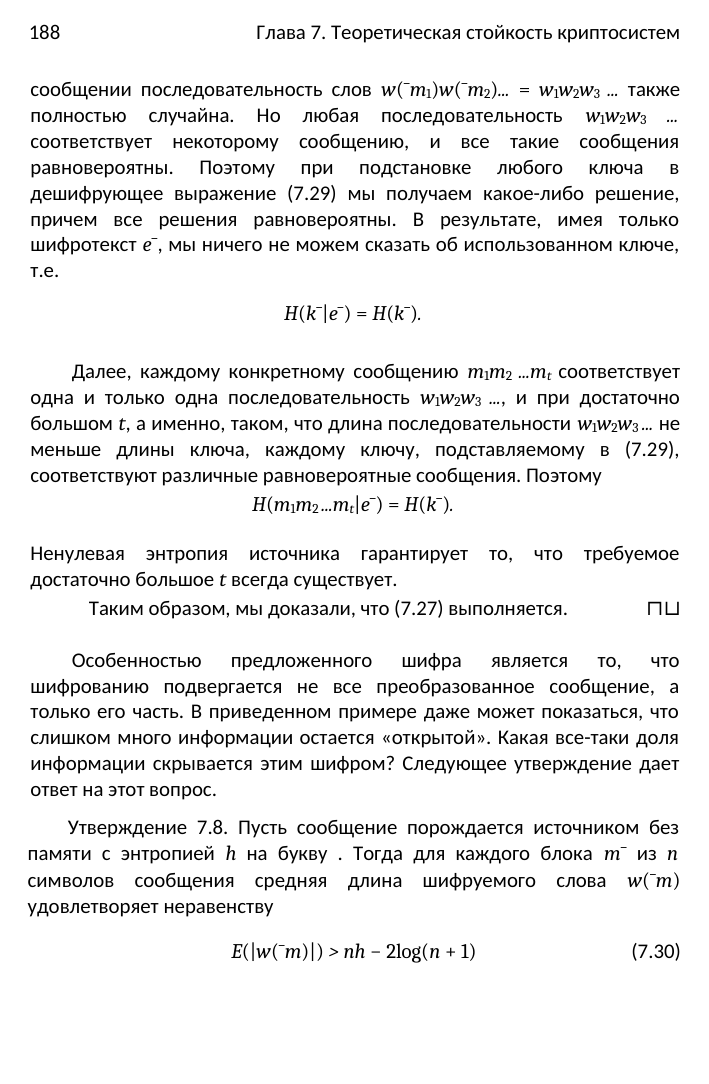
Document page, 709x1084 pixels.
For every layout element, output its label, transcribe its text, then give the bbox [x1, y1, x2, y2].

text E(|w(¯m)|) > nh − 2log(n + 1) (7.30) [29, 936, 681, 964]
text Особенностью предложенного шифра является то, что шифрованию подвергается не все преобразованное сообщение, а только его часть. В приведенном примере даже может показаться, что слишком много информации остается «открытой». Какая все-таки доля информации скрывается этим шифром? Следующее утверждение дает ответ на этот вопрос. [30, 647, 680, 802]
text сообщении последовательность слов w(¯m1)w(¯m2)... = w1w2w3 ... также полностью случайна. Но любая последовательность w1w2w3 ... соответствует некоторому сообщению, и все такие сообщения равновероятны. Поэтому при подстановке любого ключа в дешифрующее выражение (7.29) мы получаем какое-либо решение, причем все решения равновероятны. В результате, имея только шифротекст e¯, мы ничего не можем сказать об использованном ключе, т.е. [30, 77, 680, 283]
text H(m1m2 ...mt|e¯) = H(k¯). [107, 493, 600, 517]
text Далее, каждому конкретному сообщению m1m2 ...mt соответствует одна и только одна последовательность w1w2w3 ..., и при достаточно большом t, а именно, таком, что длина последовательности w1w2w3 ... не меньше длины ключа, каждому ключу, подставляемому в (7.29), соответствуют различные равновероятные сообщения. Поэтому [30, 359, 680, 487]
text Таким образом, мы доказали, что (7.27) выполняется. ⊓⊔ [29, 593, 681, 621]
text Ненулевая энтропия источника гарантирует то, что требуемое достаточно большое t всегда существует. [30, 541, 680, 592]
text Утверждение 7.8. Пусть сообщение порождается источником без памяти с энтропией h на букву . Тогда для каждого блока m¯ из n символов сообщения средняя длина шифруемого слова w(¯m) удовлетворяет неравенству [27, 814, 680, 918]
text H(k¯|e¯) = H(k¯). [50, 301, 657, 325]
